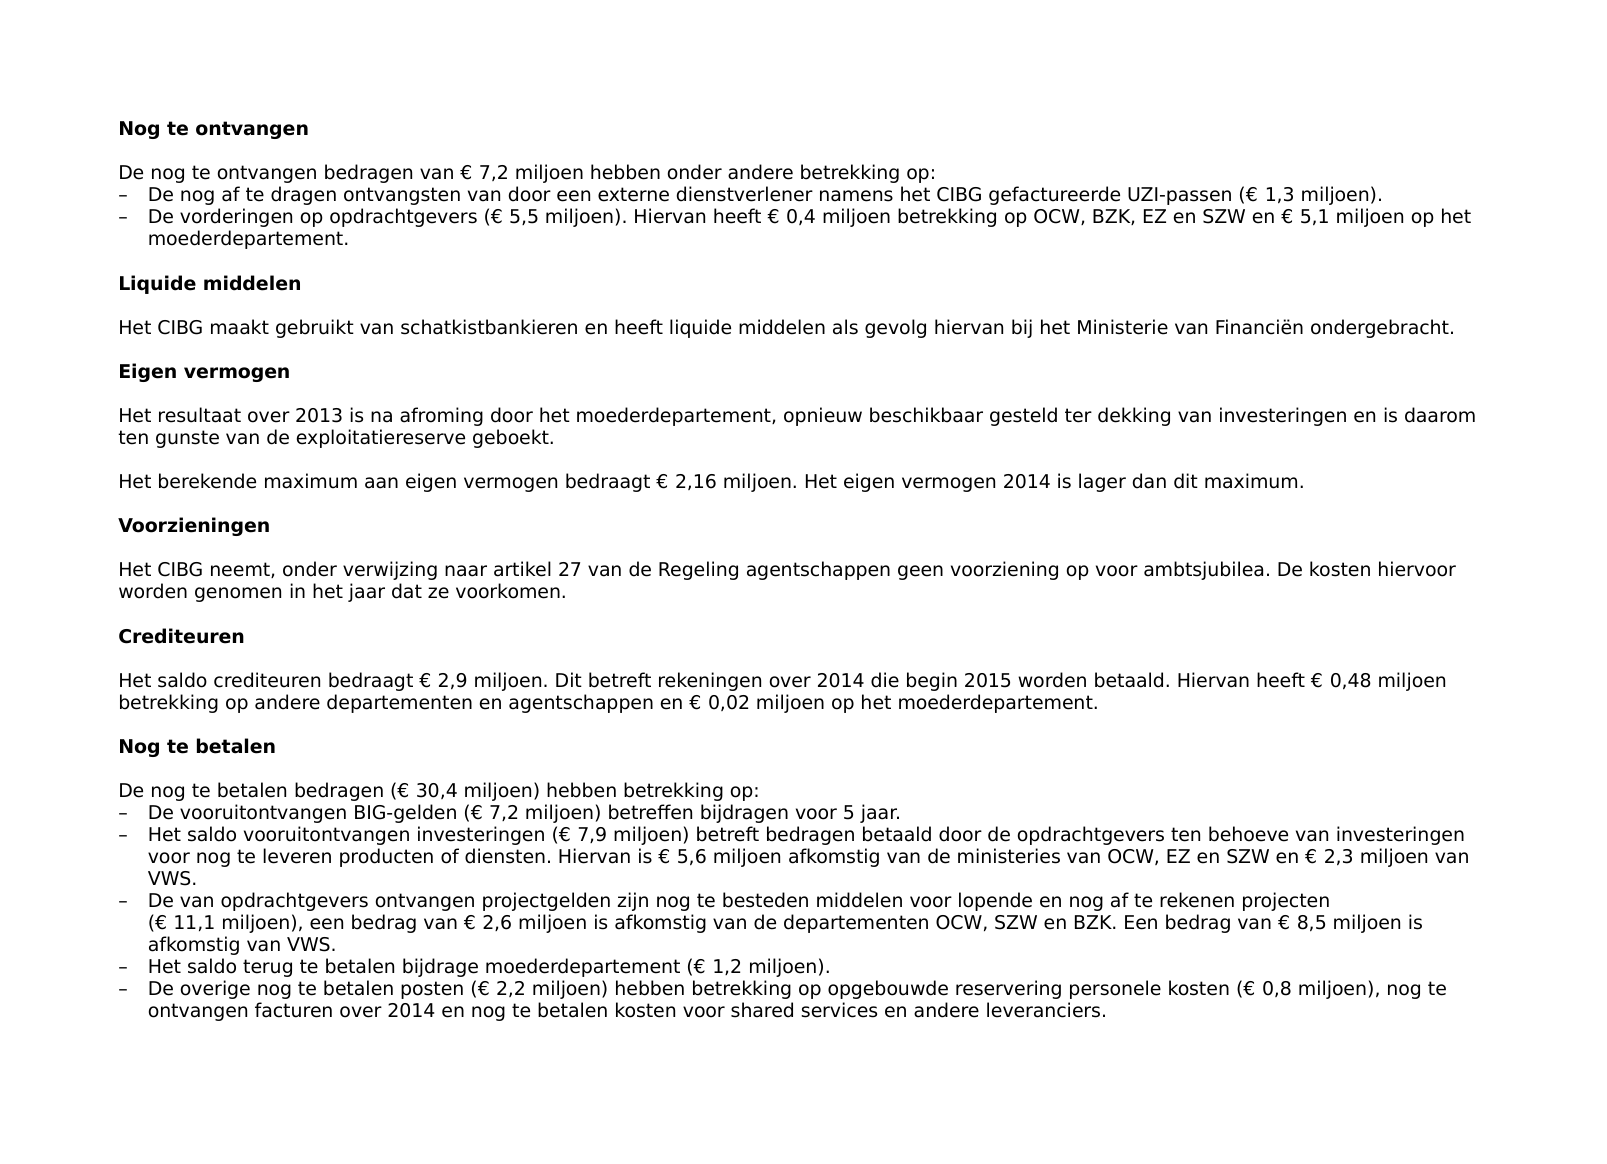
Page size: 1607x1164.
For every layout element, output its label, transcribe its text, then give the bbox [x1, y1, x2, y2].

text – De overige nog te betalen posten (€ 2,2 miljoen) hebben betrekking op opgebouwde reservering personele kosten (€ 0,8 miljoen), nog te ontvangen facturen over 2014 en nog te betalen kosten voor shared services en andere leveranciers. [118, 978, 1488, 1022]
text – De van opdrachtgevers ontvangen projectgelden zijn nog te besteden middelen voor lopende en nog af te rekenen projecten (€ 11,1 miljoen), een bedrag van € 2,6 miljoen is afkomstig van de departementen OCW, SZW en BZK. Een bedrag van € 8,5 miljoen is afkomstig van VWS. [118, 890, 1488, 956]
subtitle Nog te betalen [118, 736, 1488, 758]
text – Het saldo vooruitontvangen investeringen (€ 7,9 miljoen) betreft bedragen betaald door de opdrachtgevers ten behoeve van investeringen voor nog te leveren producten of diensten. Hiervan is € 5,6 miljoen afkomstig van de ministeries van OCW, EZ en SZW en € 2,3 miljoen van VWS. [118, 824, 1488, 890]
text – De vorderingen op opdrachtgevers (€ 5,5 miljoen). Hiervan heeft € 0,4 miljoen betrekking op OCW, BZK, EZ en SZW en € 5,1 miljoen op het moederdepartement. [118, 206, 1488, 250]
text – De nog af te dragen ontvangsten van door een externe dienstverlener namens het CIBG gefactureerde UZI-passen (€ 1,3 miljoen). [118, 184, 1488, 206]
subtitle Liquide middelen [118, 272, 1488, 294]
text – De vooruitontvangen BIG-gelden (€ 7,2 miljoen) betreffen bijdragen voor 5 jaar. [118, 802, 1488, 824]
text Het saldo crediteuren bedraagt € 2,9 miljoen. Dit betreft rekeningen over 2014 die begin 2015 worden betaald. Hiervan heeft € 0,48 miljoen betrekking op andere departementen en agentschappen en € 0,02 miljoen op het moederdepartement. [118, 670, 1488, 714]
subtitle Eigen vermogen [118, 361, 1488, 383]
text Het resultaat over 2013 is na afroming door het moederdepartement, opnieuw beschikbaar gesteld ter dekking van investeringen en is daarom ten gunste van de exploitatiereserve geboekt. [118, 405, 1488, 449]
text Het CIBG neemt, onder verwijzing naar artikel 27 van de Regeling agentschappen geen voorziening op voor ambtsjubilea. De kosten hiervoor worden genomen in het jaar dat ze voorkomen. [118, 559, 1488, 603]
subtitle Crediteuren [118, 626, 1488, 647]
text De nog te ontvangen bedragen van € 7,2 miljoen hebben onder andere betrekking op: [118, 162, 1488, 184]
text Het berekende maximum aan eigen vermogen bedraagt € 2,16 miljoen. Het eigen vermogen 2014 is lager dan dit maximum. [118, 471, 1488, 493]
text – Het saldo terug te betalen bijdrage moederdepartement (€ 1,2 miljoen). [118, 956, 1488, 978]
text Het CIBG maakt gebruikt van schatkistbankieren en heeft liquide middelen als gevolg hiervan bij het Ministerie van Financiën ondergebracht. [118, 317, 1488, 338]
text De nog te betalen bedragen (€ 30,4 miljoen) hebben betrekking op: [118, 780, 1488, 802]
subtitle Voorzieningen [118, 515, 1488, 537]
subtitle Nog te ontvangen [118, 118, 1488, 140]
